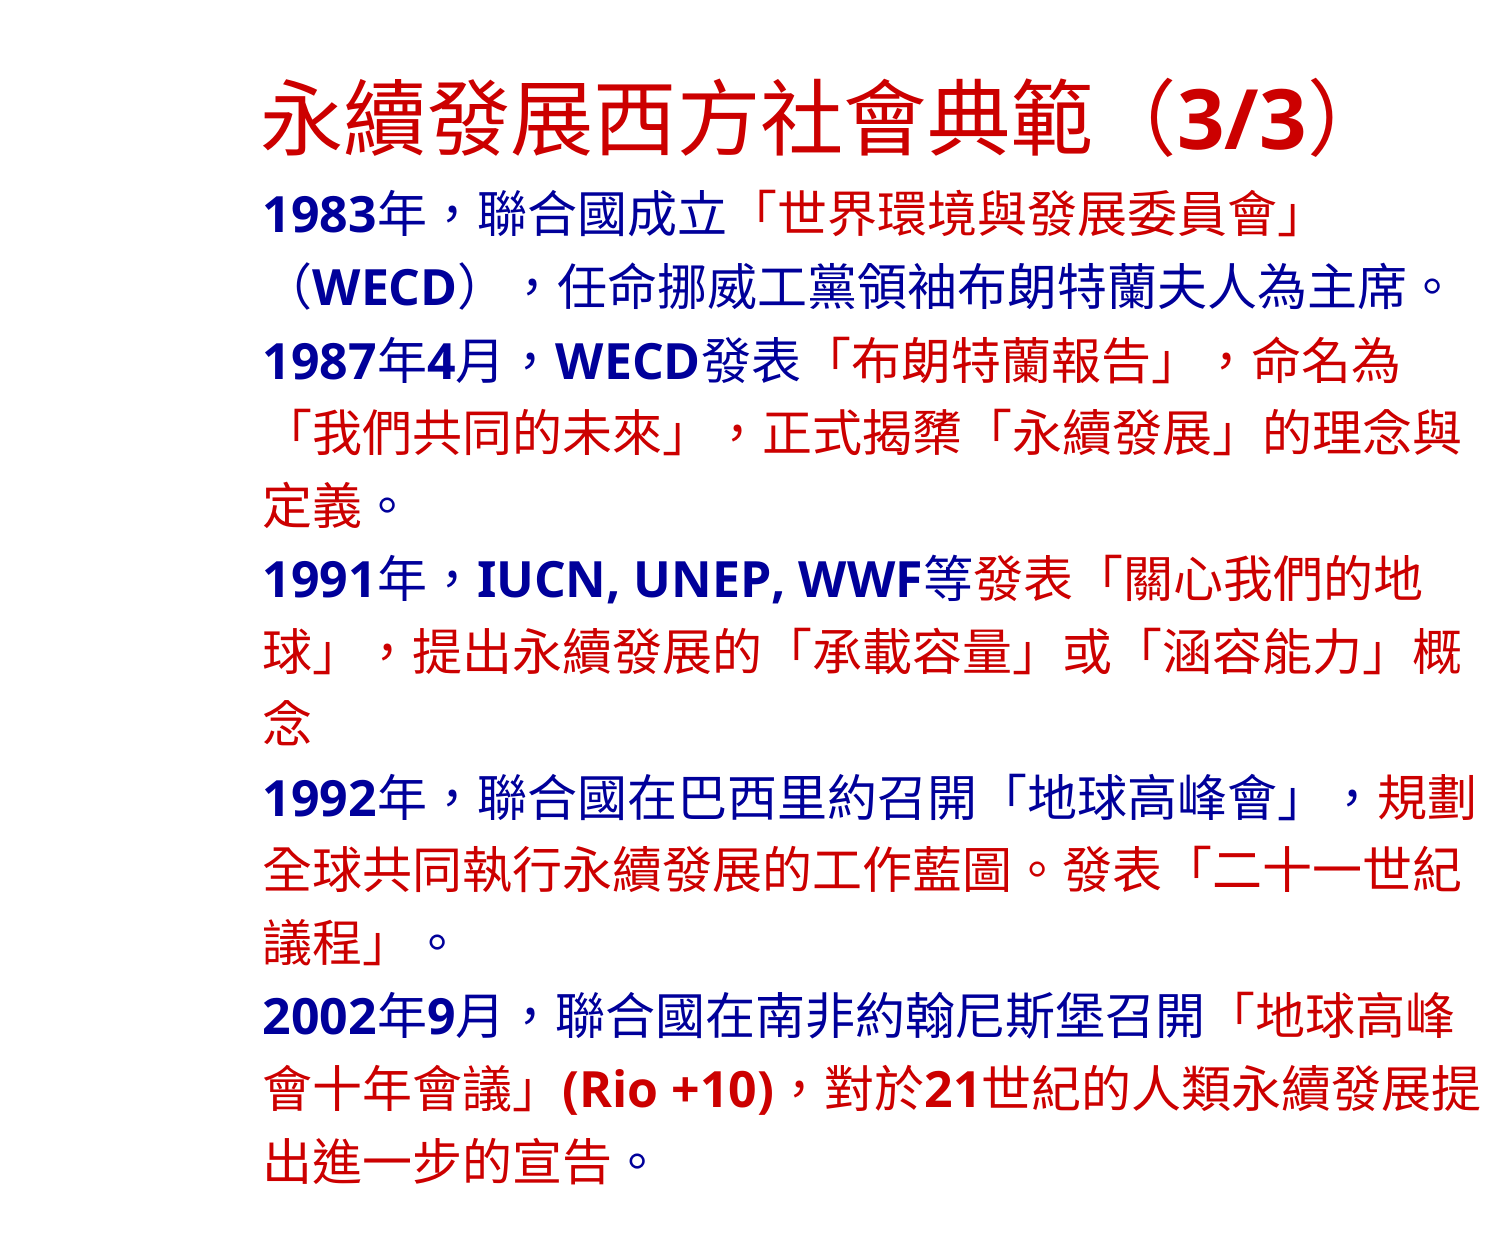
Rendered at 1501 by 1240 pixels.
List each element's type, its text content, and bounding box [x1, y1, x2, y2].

text 永續發展西方社會典範（3/3） [150, 52, 1500, 173]
list 1991年，IUCN, UNEP, WWF等發表「關心我們的地球」，提出永續發展的「承載容量」或「涵容能力」概念 [262, 539, 1500, 757]
list 1983年，聯合國成立「世界環境與發展委員會」（WECD），任命挪威工黨領袖布朗特蘭夫人為主席。 [262, 174, 1500, 320]
list 2002年9月，聯合國在南非約翰尼斯堡召開「地球高峰會十年會議」(Rio +10)，對於21世紀的人類永續發展提出進一步的宣告。 [262, 977, 1500, 1194]
list 1987年4月，WECD發表「布朗特蘭報告」，命名為「我們共同的未來」，正式揭櫫「永續發展」的理念與定義。 [262, 321, 1500, 538]
list 1992年，聯合國在巴西里約召開「地球高峰會」，規劃全球共同執行永續發展的工作藍圖。發表「二十一世紀議程」。 [262, 758, 1500, 976]
